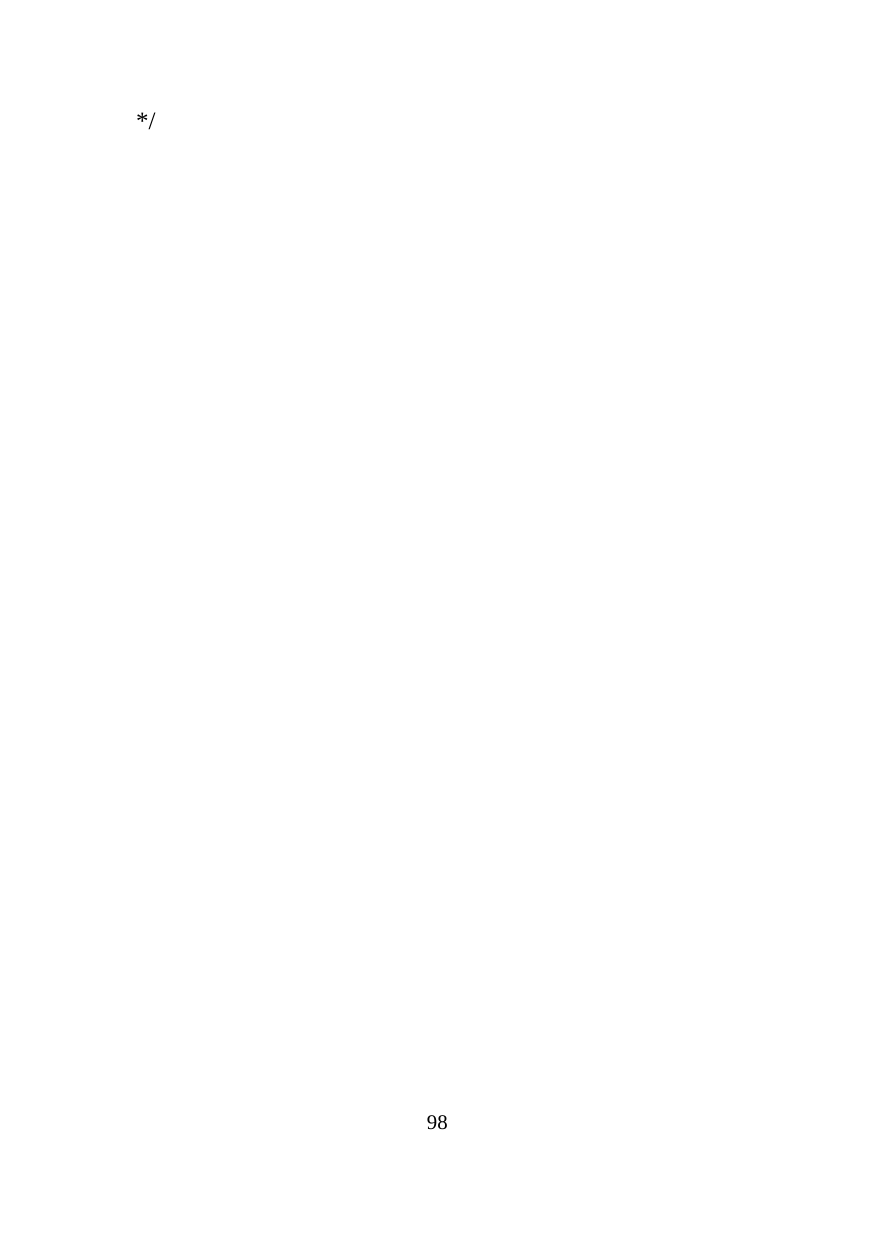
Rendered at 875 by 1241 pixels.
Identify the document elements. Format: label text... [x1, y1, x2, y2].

text */ [106, 106, 768, 135]
